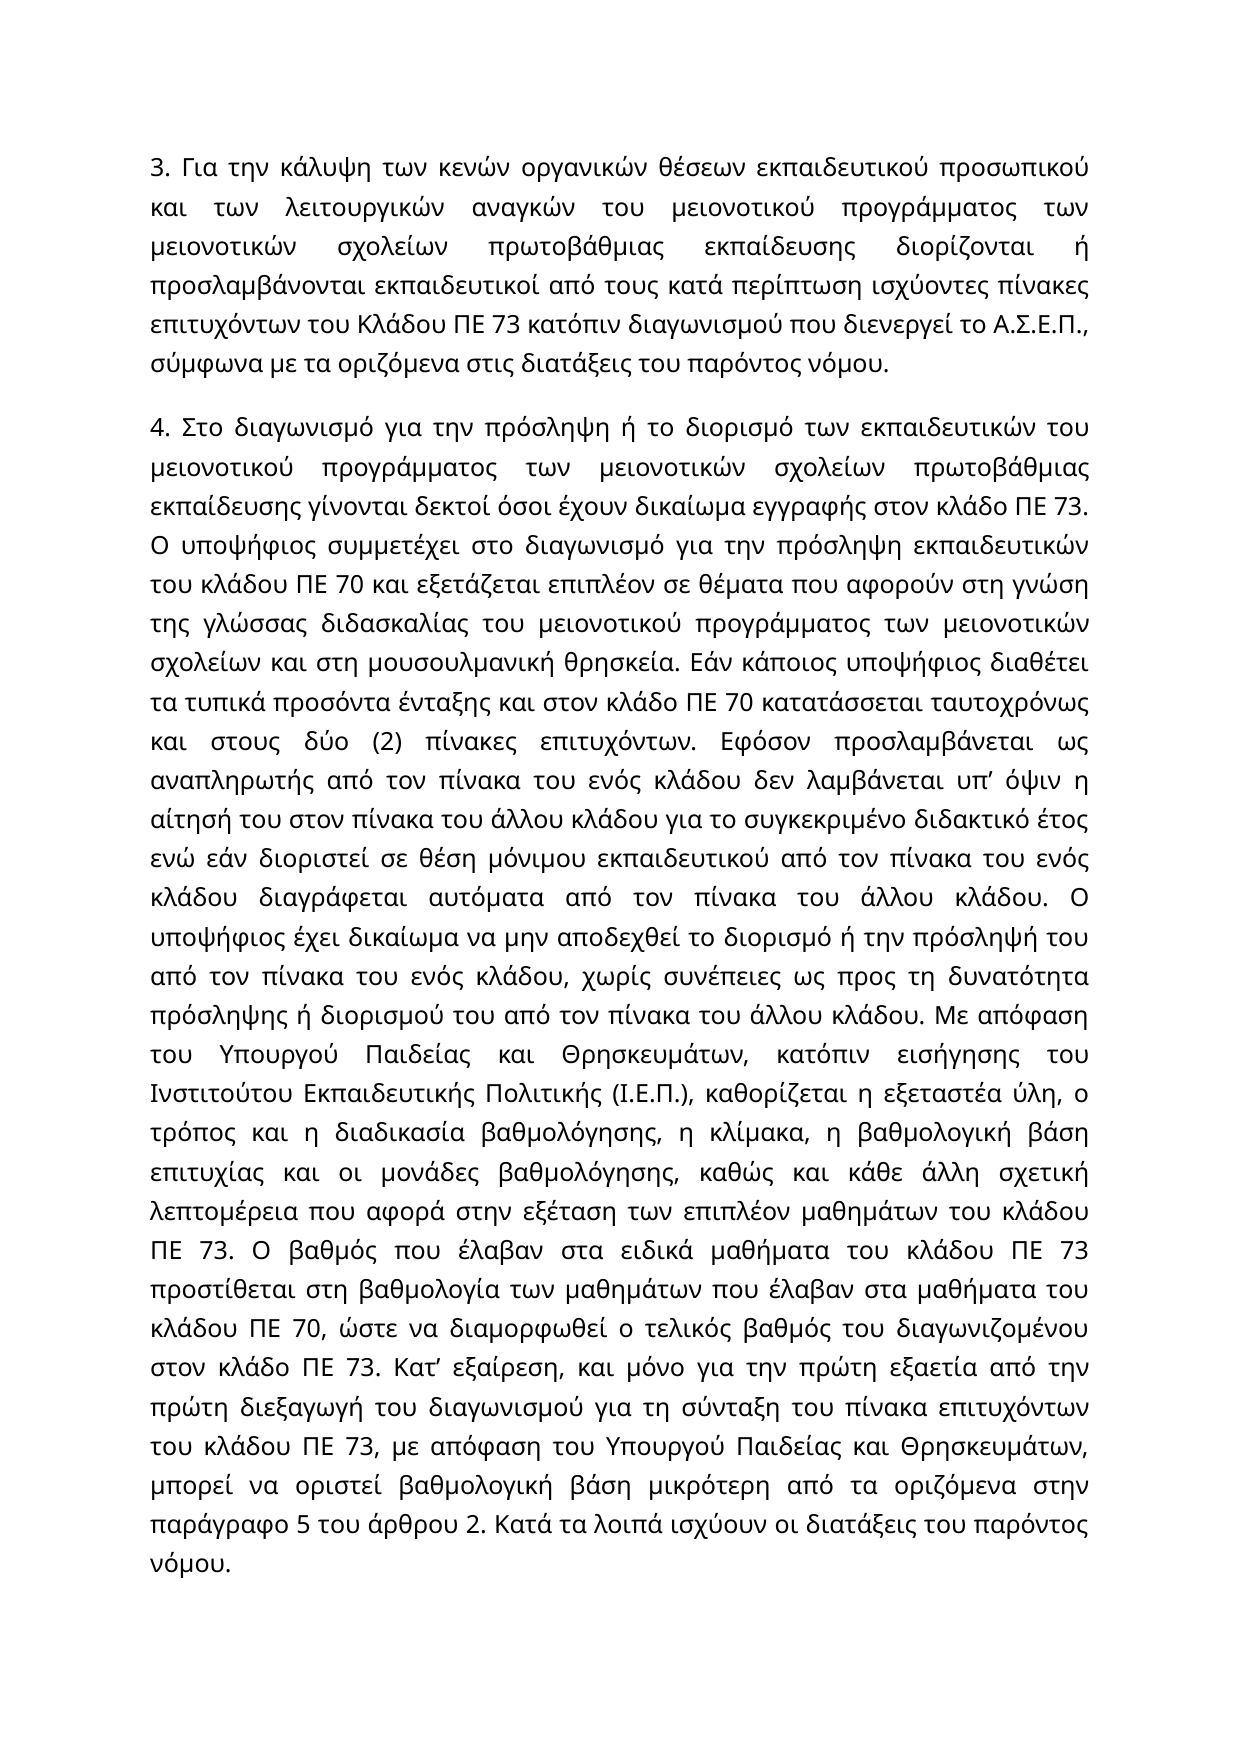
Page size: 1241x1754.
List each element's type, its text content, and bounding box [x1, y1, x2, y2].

text 4. Στο διαγωνισμό για την πρόσληψη ή το διορισμό των εκπαιδευτικών του μειονοτικού προγράμματος των μειονοτικών σχολείων πρωτοβάθμιας εκπαίδευσης γίνονται δεκτοί όσοι έχουν δικαίωμα εγγραφής στον κλάδο ΠΕ 73. Ο υποψήφιος συμμετέχει στο διαγωνισμό για την πρόσληψη εκπαιδευτικών του κλάδου ΠΕ 70 και εξετάζεται επιπλέον σε θέματα που αφορούν στη γνώση της γλώσσας διδασκαλίας του μειονοτικού προγράμματος των μειονοτικών σχολείων και στη μουσουλμανική θρησκεία. Εάν κάποιος υποψήφιος διαθέτει τα τυπικά προσόντα ένταξης και στον κλάδο ΠΕ 70 κατατάσσεται ταυτοχρόνως και στους δύο (2) πίνακες επιτυχόντων. Εφόσον προσλαμβάνεται ως αναπληρωτής από τον πίνακα του ενός κλάδου δεν λαμβάνεται υπ’ όψιν η αίτησή του στον πίνακα του άλλου κλάδου για το συγκεκριμένο διδακτικό έτος ενώ εάν διοριστεί σε θέση μόνιμου εκπαιδευτικού από τον πίνακα του ενός κλάδου διαγράφεται αυτόματα από τον πίνακα του άλλου κλάδου. Ο υποψήφιος έχει δικαίωμα να μην αποδεχθεί το διορισμό ή την πρόσληψή του από τον πίνακα του ενός κλάδου, χωρίς συνέπειες ως προς τη δυνατότητα πρόσληψης ή διορισμού του από τον πίνακα του άλλου κλάδου. Με απόφαση του Υπουργού Παιδείας και Θρησκευμάτων, κατόπιν εισήγησης του Ινστιτούτου Εκπαιδευτικής Πολιτικής (Ι.Ε.Π.), καθορίζεται η εξεταστέα ύλη, ο τρόπος και η διαδικασία βαθμολόγησης, η κλίμακα, η βαθμολογική βάση επιτυχίας και οι μονάδες βαθμολόγησης, καθώς και κάθε άλλη σχετική λεπτομέρεια που αφορά στην εξέταση των επιπλέον μαθημάτων του κλάδου ΠΕ 73. Ο βαθμός που έλαβαν στα ειδικά μαθήματα του κλάδου ΠΕ 73 προστίθεται στη βαθμολογία των μαθημάτων που έλαβαν στα μαθήματα του κλάδου ΠΕ 70, ώστε να διαμορφωθεί ο τελικός βαθμός του διαγωνιζομένου στον κλάδο ΠΕ 73. Κατ’ εξαίρεση, και μόνο για την πρώτη εξαετία από την πρώτη διεξαγωγή του διαγωνισμού για τη σύνταξη του πίνακα επιτυχόντων του κλάδου ΠΕ 73, με απόφαση του Υπουργού Παιδείας και Θρησκευμάτων, μπορεί να οριστεί βαθμολογική βάση μικρότερη από τα οριζόμενα στην παράγραφο 5 του άρθρου 2. Κατά τα λοιπά ισχύουν οι διατάξεις του παρόντος νόμου. [150, 410, 1090, 1580]
text 3. Για την κάλυψη των κενών οργανικών θέσεων εκπαιδευτικού προσωπικού και των λειτουργικών αναγκών του μειονοτικού προγράμματος των μειονοτικών σχολείων πρωτοβάθμιας εκπαίδευσης διορίζονται ή προσλαμβάνονται εκπαιδευτικοί από τους κατά περίπτωση ισχύοντες πίνακες επιτυχόντων του Κλάδου ΠΕ 73 κατόπιν διαγωνισμού που διενεργεί το Α.Σ.Ε.Π., σύμφωνα με τα οριζόμενα στις διατάξεις του παρόντος νόμου. [150, 150, 1090, 380]
